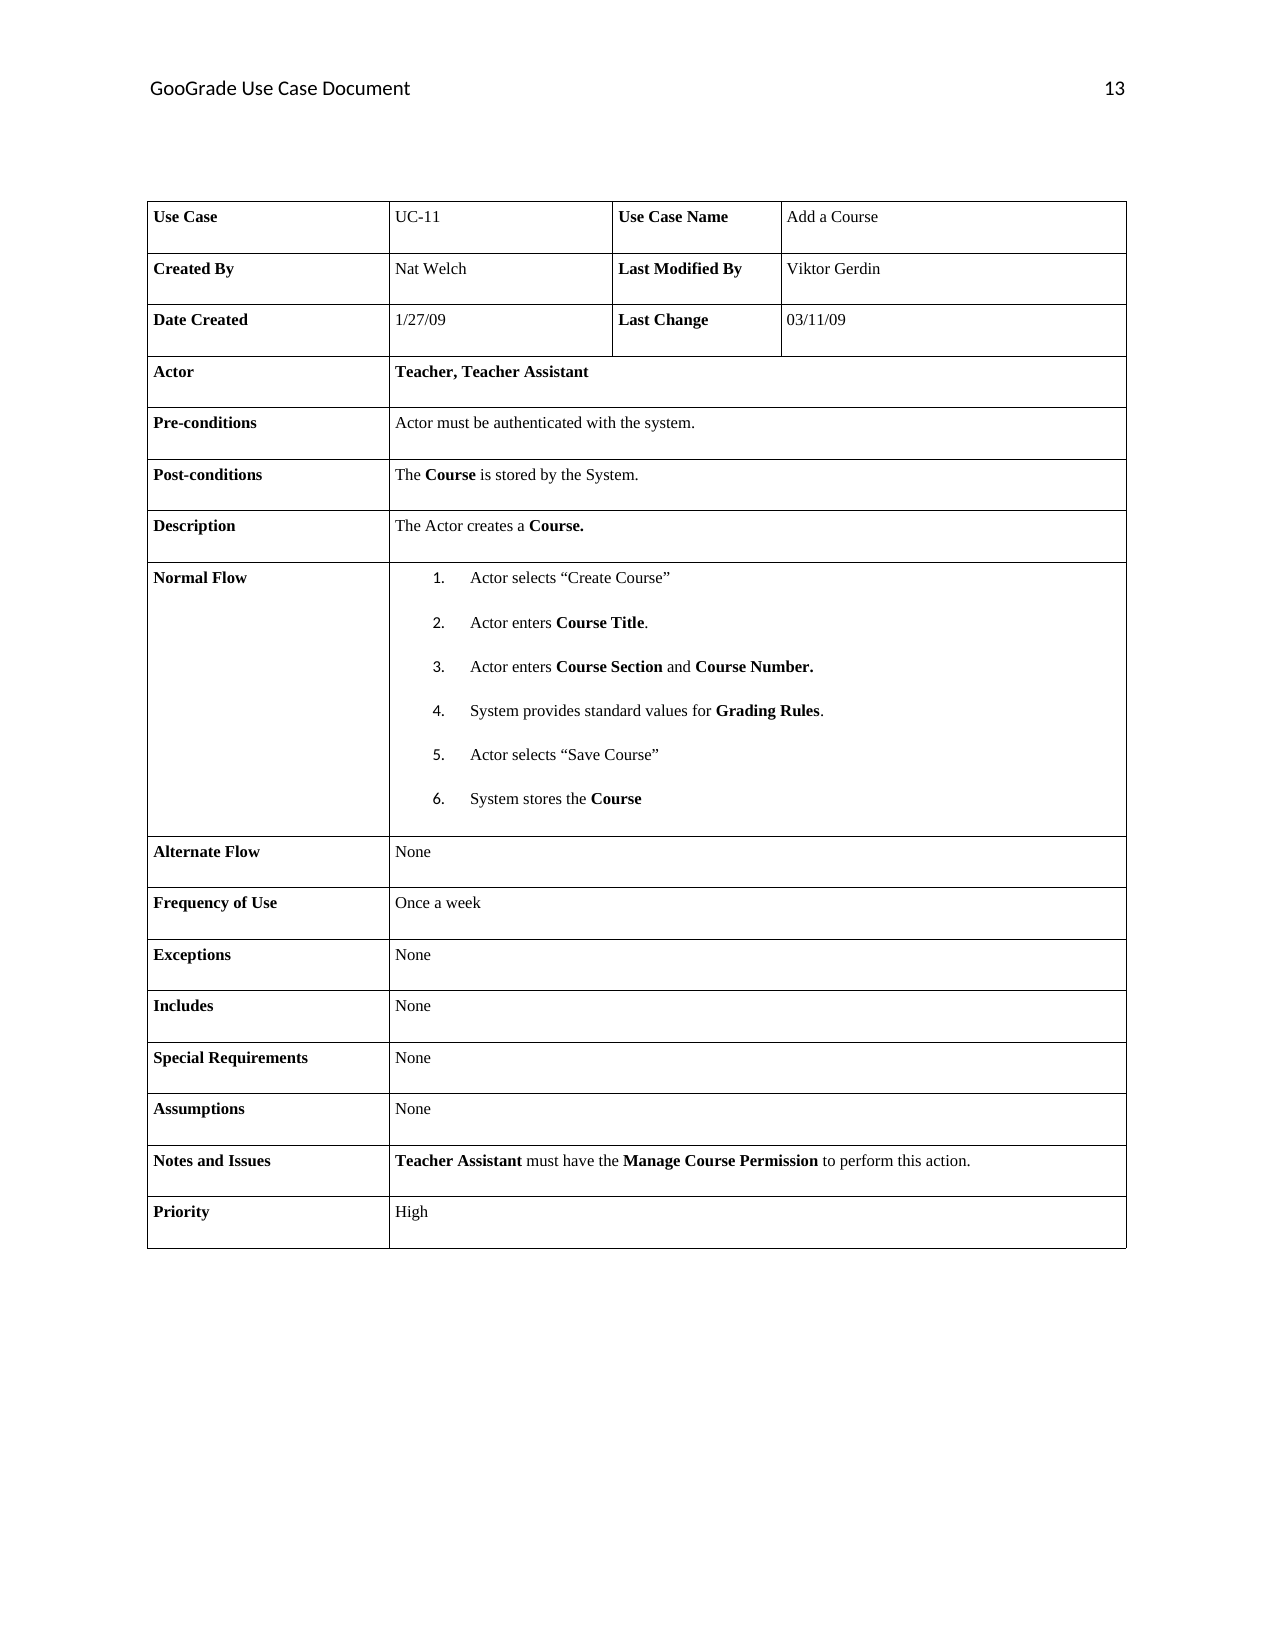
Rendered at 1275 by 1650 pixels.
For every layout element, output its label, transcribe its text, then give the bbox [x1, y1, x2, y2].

table_cell Special Requirements [148, 1043, 389, 1093]
table_cell Teacher, Teacher Assistant [390, 357, 1126, 407]
table_cell Date Created [148, 305, 389, 356]
table_cell The Course is stored by the System. [390, 460, 1126, 510]
table_cell Actor must be authenticated with the system. [390, 408, 1126, 459]
table_cell Notes and Issues [148, 1146, 389, 1196]
table_cell Viktor Gerdin [782, 254, 1126, 304]
table_cell Nat Welch [390, 254, 612, 304]
table_cell Actor [148, 357, 389, 407]
table_cell None [390, 1043, 1126, 1093]
table_cell Assumptions [148, 1094, 389, 1145]
table_header Add a Course [782, 202, 1126, 253]
table_cell The Actor creates a Course. [390, 511, 1126, 562]
table_cell Frequency of Use [148, 888, 389, 939]
table_cell Last Change [613, 305, 781, 356]
table_cell Post-conditions [148, 460, 389, 510]
table_header UC-11 [390, 202, 612, 253]
table_header Use Case [148, 202, 389, 253]
table_cell Normal Flow [148, 563, 389, 836]
table_cell Actor selects “Create Course” Actor enters Course Title. Actor enters Course Section and Course Number. System provides standard values for Grading Rules. Actor selects “Save Course” System stores the Course [390, 563, 1126, 836]
table_cell Once a week [390, 888, 1126, 939]
table_cell Created By [148, 254, 389, 304]
table_cell None [390, 991, 1126, 1042]
table_cell 1/27/09 [390, 305, 612, 356]
table_header Use Case Name [613, 202, 781, 253]
table_cell None [390, 940, 1126, 990]
table_cell Teacher Assistant must have the Manage Course Permission to perform this action. [390, 1146, 1126, 1196]
table_cell None [390, 1094, 1126, 1145]
table_cell Exceptions [148, 940, 389, 990]
table_cell Description [148, 511, 389, 562]
table_cell High [390, 1197, 1126, 1248]
table_cell Pre-conditions [148, 408, 389, 459]
table_cell Alternate Flow [148, 837, 389, 887]
table_cell Last Modified By [613, 254, 781, 304]
table_cell Includes [148, 991, 389, 1042]
table_cell Priority [148, 1197, 389, 1248]
table_cell None [390, 837, 1126, 887]
table_cell 03/11/09 [782, 305, 1126, 356]
